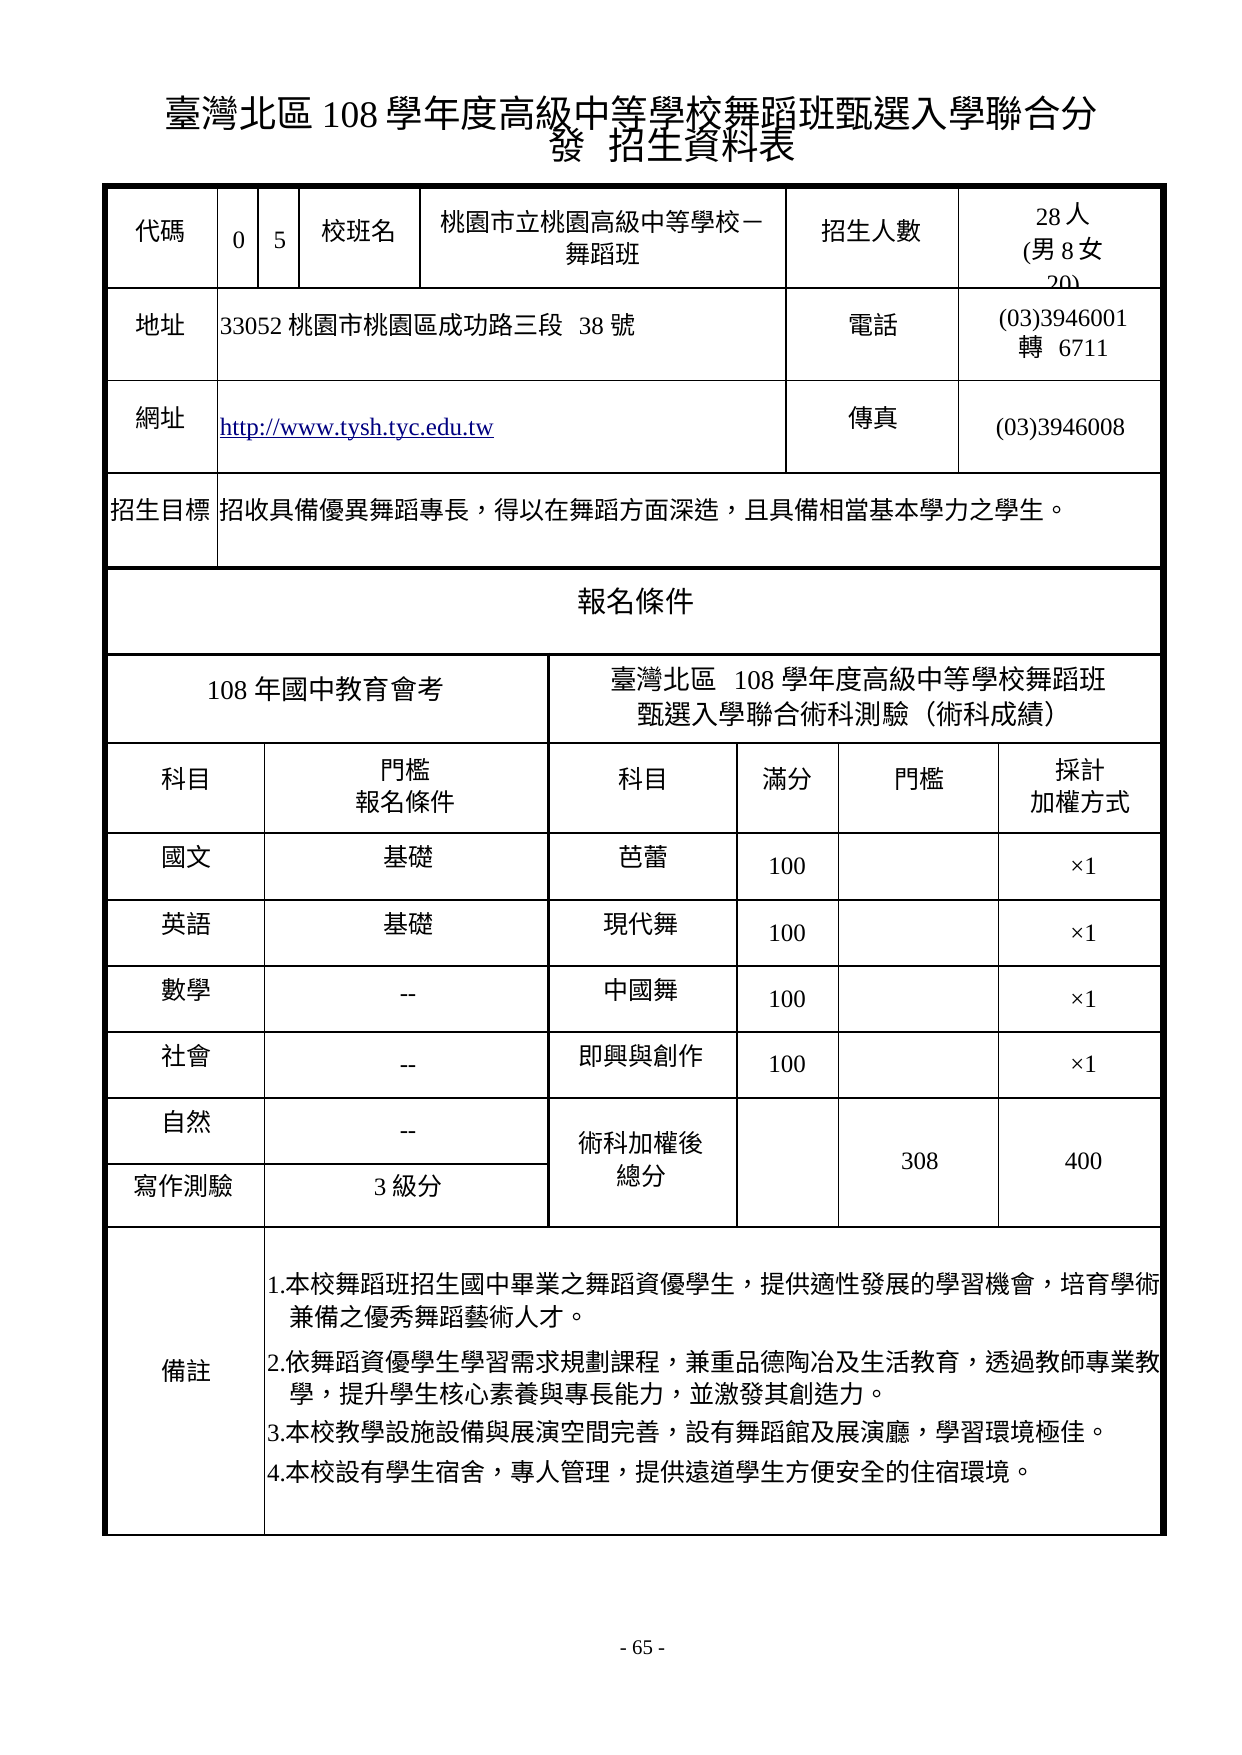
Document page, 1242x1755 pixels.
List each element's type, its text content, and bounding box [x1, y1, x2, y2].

table_cell 國文 [108, 834, 264, 898]
table_cell (03)3946001 轉 6711 [959, 289, 1160, 380]
table_cell 社會 [108, 1033, 264, 1097]
table_cell 備註 [108, 1228, 264, 1534]
table_cell 400 [999, 1099, 1160, 1226]
table_cell -- [265, 1099, 547, 1163]
table_cell 基礎 [265, 834, 547, 898]
table_cell 採計 加權方式 [999, 744, 1160, 832]
table_cell 網址 [108, 381, 217, 472]
table_header 0 [218, 189, 257, 287]
table_cell 100 [738, 834, 838, 898]
text 臺灣北區108學年度高級中等學校舞蹈班甄選入學聯合分發 招生資料表 [164, 99, 1132, 170]
table_cell 中國舞 [550, 967, 736, 1031]
table_header 代碼 [108, 189, 217, 287]
table_cell 3 級分 [265, 1165, 547, 1226]
table_cell 308 [839, 1099, 998, 1226]
table_cell -- [265, 967, 547, 1031]
table_cell 門檻 報名條件 [265, 744, 547, 832]
table_cell 1.本校舞蹈班招生國中畢業之舞蹈資優學生，提供適性發展的學習機會，培育學術 兼備之優秀舞蹈藝術人才。 2.依舞蹈資優學生學習需求規劃課程，兼重品德陶冶及生活教育，透過教師專業教 學，提升學生核心素養與專長能力，並激發其創造力。 3.本校教學設施設備與展演空間完善，設有舞蹈館及展演廳，學習環境極佳。 4.本校設有學生宿舍，專人管理，提供遠道學生方便安全的住宿環境。 [265, 1228, 1160, 1534]
table_cell [839, 834, 998, 898]
table_cell 100 [738, 1033, 838, 1097]
table_cell 33052 桃園市桃園區成功路三段 38 號 [218, 289, 785, 380]
table_header 5 [259, 189, 298, 287]
table_cell (03)3946008 [959, 381, 1160, 472]
table_cell 芭蕾 [550, 834, 736, 898]
table_cell 100 [738, 967, 838, 1031]
table_cell 數學 [108, 967, 264, 1031]
table_cell ×1 [999, 901, 1160, 965]
table_cell http://www.tysh.tyc.edu.tw [218, 381, 785, 472]
table_cell [839, 967, 998, 1031]
table_cell 108 年國中教育會考 [108, 656, 547, 742]
table_cell ×1 [999, 967, 1160, 1031]
table_cell 門檻 [839, 744, 998, 832]
table_cell 科目 [108, 744, 264, 832]
table_cell ×1 [999, 834, 1160, 898]
table_cell 100 [738, 901, 838, 965]
table_cell 滿分 [738, 744, 838, 832]
table_cell -- [265, 1033, 547, 1097]
table_cell 招生目標 [108, 474, 217, 566]
table_cell 地址 [108, 289, 217, 380]
table_header 桃園市立桃園高級中等學校－ 舞蹈班 [421, 189, 785, 287]
table_header 28人 (男8女20) [959, 189, 1160, 287]
table_cell 寫作測驗 [108, 1165, 264, 1226]
table_cell 英語 [108, 901, 264, 965]
table_cell 臺灣北區 108 學年度高級中等學校舞蹈班 甄選入學聯合術科測驗（術科成績） [550, 656, 1160, 742]
table_cell ×1 [999, 1033, 1160, 1097]
table_cell 現代舞 [550, 901, 736, 965]
table_cell 傳真 [787, 381, 958, 472]
table_cell 自然 [108, 1099, 264, 1163]
table_cell 即興與創作 [550, 1033, 736, 1097]
table_cell 科目 [550, 744, 736, 832]
table_header 招生人數 [787, 189, 958, 287]
table_cell 基礎 [265, 901, 547, 965]
table_cell 術科加權後 總分 [550, 1099, 736, 1226]
table_cell [738, 1099, 838, 1226]
table_cell 招收具備優異舞蹈專長，得以在舞蹈方面深造，且具備相當基本學力之學生。 [218, 474, 1160, 566]
table_cell 電話 [787, 289, 958, 380]
table_cell [839, 1033, 998, 1097]
table_cell [839, 901, 998, 965]
table_cell 報名條件 [108, 570, 1160, 653]
table_header 校班名 [300, 189, 419, 287]
